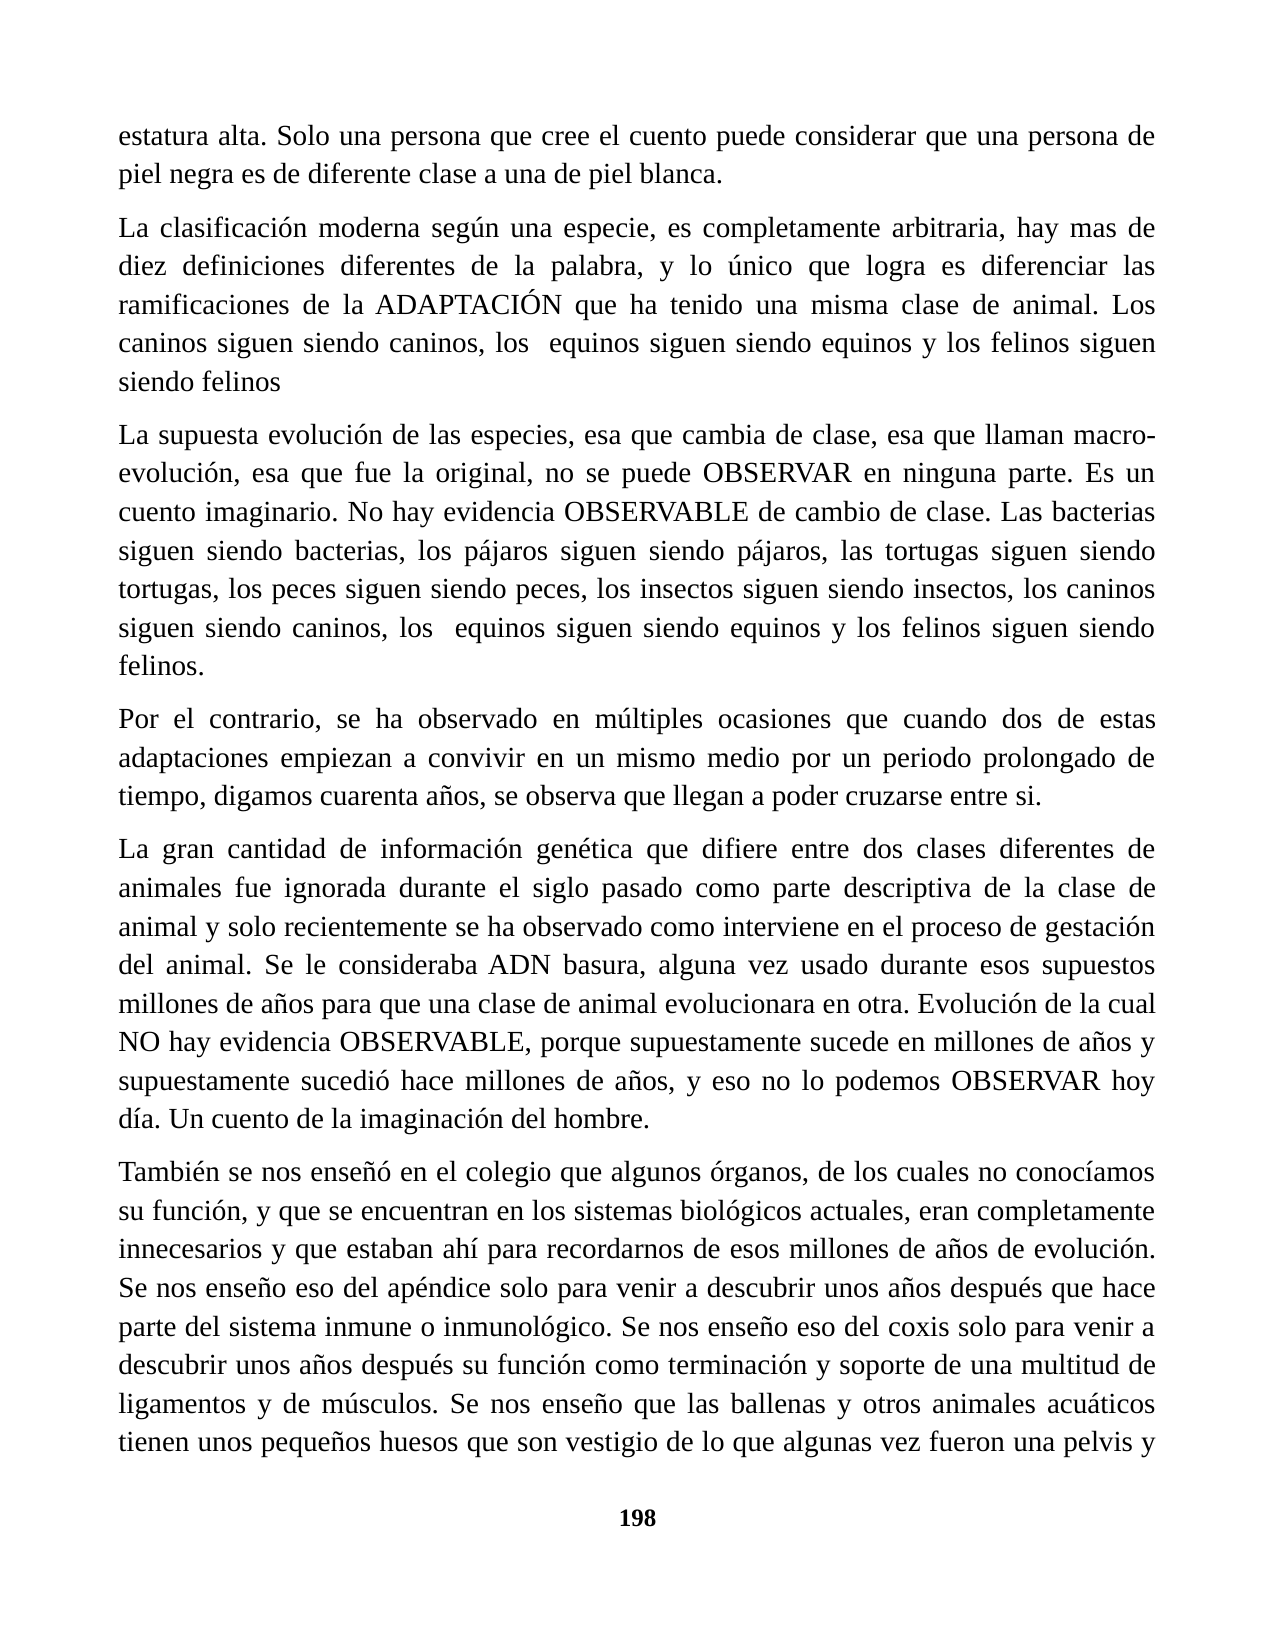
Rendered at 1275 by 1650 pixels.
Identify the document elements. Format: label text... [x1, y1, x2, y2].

text estatura alta. Solo una persona que cree el cuento puede considerar que una persona de piel negra es de diferente clase a una de piel blanca. [118, 118, 1157, 190]
text También se nos enseñó en el colegio que algunos órganos, de los cuales no conocíamos su función, y que se encuentran en los sistemas biológicos actuales, eran completamente innecesarios y que estaban ahí para recordarnos de esos millones de años de evolución. Se nos enseño eso del apéndice solo para venir a descubrir unos años después que hace parte del sistema inmune o inmunológico. Se nos enseño eso del coxis solo para venir a descubrir unos años después su función como terminación y soporte de una multitud de ligamentos y de músculos. Se nos enseño que las ballenas y otros animales acuáticos tienen unos pequeños huesos que son vestigio de lo que algunas vez fueron una pelvis y [118, 1154, 1157, 1458]
text La clasificación moderna según una especie, es completamente arbitraria, hay mas de diez definiciones diferentes de la palabra, y lo único que logra es diferenciar las ramificaciones de la ADAPTACIÓN que ha tenido una misma clase de animal. Los caninos siguen siendo caninos, los equinos siguen siendo equinos y los felinos siguen siendo felinos [118, 210, 1157, 397]
text Por el contrario, se ha observado en múltiples ocasiones que cuando dos de estas adaptaciones empiezan a convivir en un mismo medio por un periodo prolongado de tiempo, digamos cuarenta años, se observa que llegan a poder cruzarse entre si. [118, 701, 1157, 812]
text La gran cantidad de información genética que difiere entre dos clases diferentes de animales fue ignorada durante el siglo pasado como parte descriptiva de la clase de animal y solo recientemente se ha observado como interviene en el proceso de gestación del animal. Se le consideraba ADN basura, alguna vez usado durante esos supuestos millones de años para que una clase de animal evolucionara en otra. Evolución de la cual NO hay evidencia OBSERVABLE, porque supuestamente sucede en millones de años y supuestamente sucedió hace millones de años, y eso no lo podemos OBSERVAR hoy día. Un cuento de la imaginación del hombre. [118, 832, 1157, 1135]
text La supuesta evolución de las especies, esa que cambia de clase, esa que llaman macro-evolución, esa que fue la original, no se puede OBSERVAR en ninguna parte. Es un cuento imaginario. No hay evidencia OBSERVABLE de cambio de clase. Las bacterias siguen siendo bacterias, los pájaros siguen siendo pájaros, las tortugas siguen siendo tortugas, los peces siguen siendo peces, los insectos siguen siendo insectos, los caninos siguen siendo caninos, los equinos siguen siendo equinos y los felinos siguen siendo felinos. [118, 417, 1157, 682]
